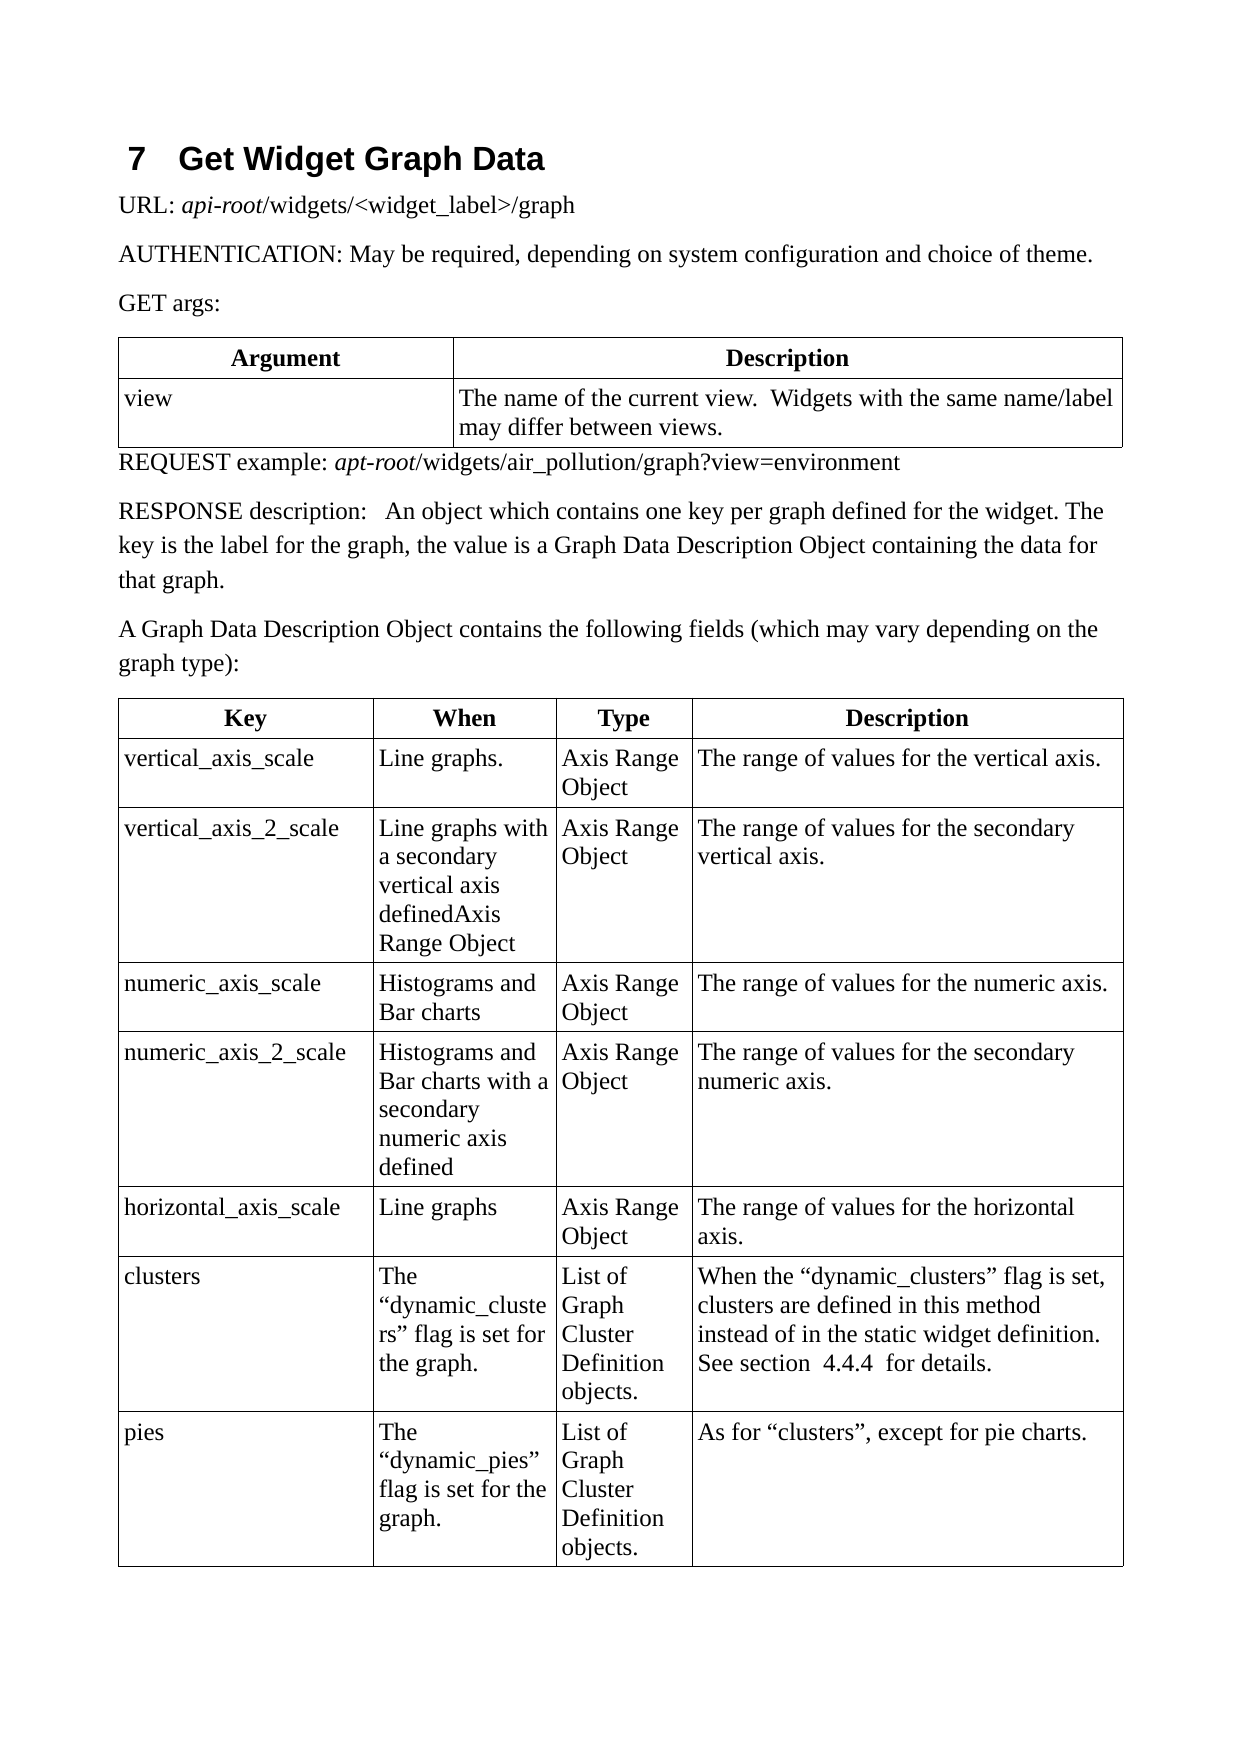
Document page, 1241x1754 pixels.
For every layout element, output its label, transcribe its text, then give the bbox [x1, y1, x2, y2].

table_cell vertical_axis_scale [119, 739, 373, 807]
table_cell List of Graph Cluster Definition objects. [557, 1257, 692, 1411]
text A Graph Data Description Object contains the following fields (which may vary depending on the graph type): [118, 614, 1122, 677]
table_cell Axis Range Object [557, 963, 692, 1031]
table_cell vertical_axis_2_scale [119, 808, 373, 962]
text AUTHENTICATION: May be required, depending on system configuration and choice of theme. [118, 239, 1122, 268]
table_cell As for “clusters”, except for pie charts. [693, 1412, 1123, 1566]
table_cell Histograms and Bar charts with a secondary numeric axis defined [374, 1032, 556, 1186]
table_cell Axis Range Object [557, 1187, 692, 1256]
text REQUEST example: apt-root/widgets/air_pollution/graph?view=environment [118, 448, 1122, 476]
text RESPONSE description: An object which contains one key per graph defined for the widget. The key is the label for the graph, the value is a Graph Data Description Object containing the data for that graph. [118, 496, 1122, 593]
table_cell Axis Range Object [557, 739, 692, 807]
table_header Type [557, 699, 692, 738]
table_cell The range of values for the numeric axis. [693, 963, 1123, 1031]
table_header Key [119, 699, 373, 738]
table_cell Axis Range Object [557, 1032, 692, 1186]
text GET args: [118, 288, 1122, 317]
table_cell horizontal_axis_scale [119, 1187, 373, 1256]
table_cell clusters [119, 1257, 373, 1411]
table_cell The “dynamic_clusters” flag is set for the graph. [374, 1257, 556, 1411]
table_cell Histograms and Bar charts [374, 963, 556, 1031]
table_cell Axis Range Object [557, 808, 692, 962]
table_header Description [454, 338, 1122, 378]
table_cell numeric_axis_2_scale [119, 1032, 373, 1186]
table_cell numeric_axis_scale [119, 963, 373, 1031]
table_cell Line graphs. [374, 739, 556, 807]
table_cell The name of the current view. Widgets with the same name/label may differ between views. [454, 379, 1122, 447]
table_header When [374, 699, 556, 738]
table_cell The range of values for the secondary vertical axis. [693, 808, 1123, 962]
table_cell Line graphs with a secondary vertical axis definedAxis Range Object [374, 808, 556, 962]
table_cell view [119, 379, 453, 447]
table_cell The range of values for the horizontal axis. [693, 1187, 1123, 1256]
table_header Description [693, 699, 1123, 738]
table_cell Line graphs [374, 1187, 556, 1256]
subtitle Get Widget Graph Data [118, 139, 1122, 178]
table_cell The “dynamic_pies” flag is set for the graph. [374, 1412, 556, 1566]
text URL: api-root/widgets/<widget_label>/graph [118, 190, 1122, 219]
table_cell The range of values for the secondary numeric axis. [693, 1032, 1123, 1186]
table_cell pies [119, 1412, 373, 1566]
table_cell When the “dynamic_clusters” flag is set, clusters are defined in this method instead of in the static widget definition. See section 4.4.4 for details. [693, 1257, 1123, 1411]
table_cell List of Graph Cluster Definition objects. [557, 1412, 692, 1566]
table_cell The range of values for the vertical axis. [693, 739, 1123, 807]
table_header Argument [119, 338, 453, 378]
